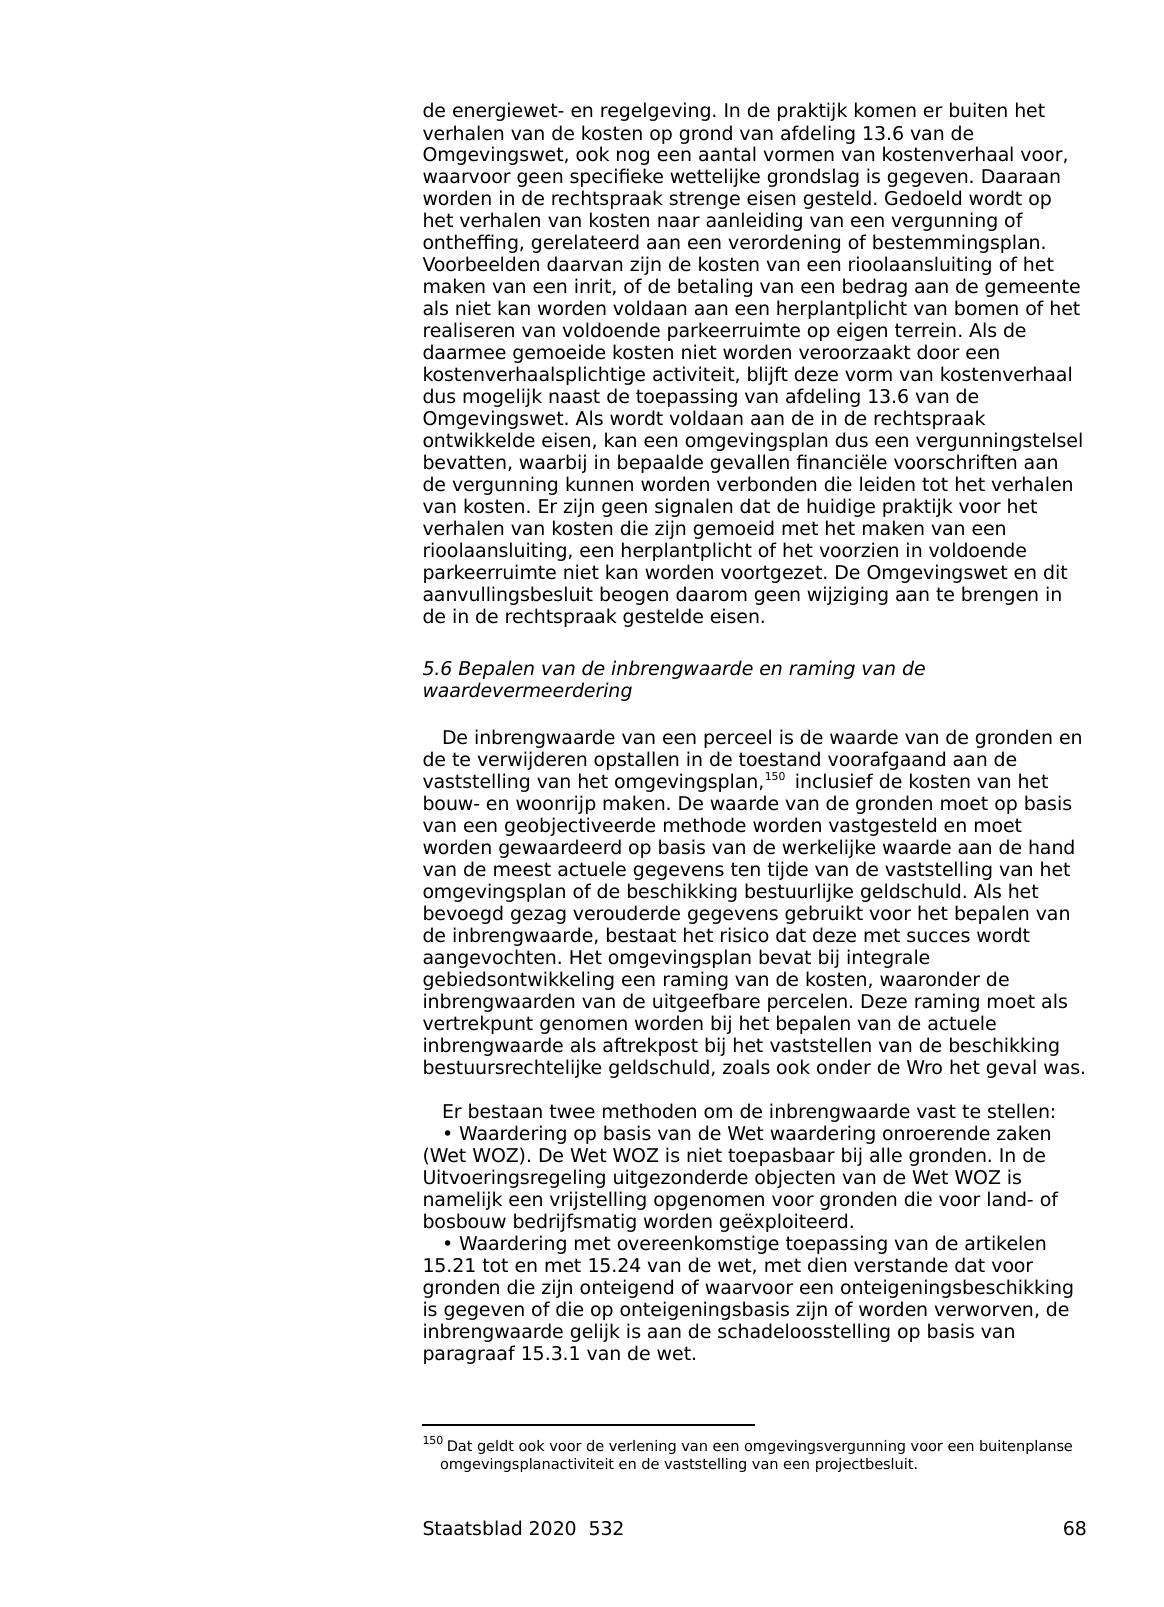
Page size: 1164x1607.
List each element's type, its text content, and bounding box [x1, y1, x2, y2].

text • Waardering op basis van de Wet waardering onroerende zaken (Wet WOZ). De Wet WOZ is niet toepasbaar bij alle gronden. In de Uitvoeringsregeling uitgezonderde objecten van de Wet WOZ is namelijk een vrijstelling opgenomen voor gronden die voor land- of bosbouw bedrijfsmatig worden geëxploiteerd. [422, 1123, 1087, 1233]
text De inbrengwaarde van een perceel is de waarde van de gronden en de te verwijderen opstallen in de toestand voorafgaand aan de vaststelling van het omgevingsplan, inclusief de kosten van het bouw- en woonrijp maken. De waarde van de gronden moet op basis van een geobjectiveerde methode worden vastgesteld en moet worden gewaardeerd op basis van de werkelijke waarde aan de hand van de meest actuele gegevens ten tijde van de vaststelling van het omgevingsplan of de beschikking bestuurlijke geldschuld. Als het bevoegd gezag verouderde gegevens gebruikt voor het bepalen van de inbrengwaarde, bestaat het risico dat deze met succes wordt aangevochten. Het omgevingsplan bevat bij integrale gebiedsontwikkeling een raming van de kosten, waaronder de inbrengwaarden van de uitgeefbare percelen. Deze raming moet als vertrekpunt genomen worden bij het bepalen van de actuele inbrengwaarde als aftrekpost bij het vaststellen van de beschikking bestuursrechtelijke geldschuld, zoals ook onder de Wro het geval was. [422, 727, 1087, 1078]
text Er bestaan twee methoden om de inbrengwaarde vast te stellen: [422, 1101, 1087, 1123]
text de energiewet- en regelgeving. In de praktijk komen er buiten het verhalen van de kosten op grond van afdeling 13.6 van de Omgevingswet, ook nog een aantal vormen van kostenverhaal voor, waarvoor geen specifieke wettelijke grondslag is gegeven. Daaraan worden in de rechtspraak strenge eisen gesteld. Gedoeld wordt op het verhalen van kosten naar aanleiding van een vergunning of ontheffing, gerelateerd aan een verordening of bestemmingsplan. Voorbeelden daarvan zijn de kosten van een rioolaansluiting of het maken van een inrit, of de betaling van een bedrag aan de gemeente als niet kan worden voldaan aan een herplantplicht van bomen of het realiseren van voldoende parkeerruimte op eigen terrein. Als de daarmee gemoeide kosten niet worden veroorzaakt door een kostenverhaalsplichtige activiteit, blijft deze vorm van kostenverhaal dus mogelijk naast de toepassing van afdeling 13.6 van de Omgevingswet. Als wordt voldaan aan de in de rechtspraak ontwikkelde eisen, kan een omgevingsplan dus een vergunningstelsel bevatten, waarbij in bepaalde gevallen financiële voorschriften aan de vergunning kunnen worden verbonden die leiden tot het verhalen van kosten. Er zijn geen signalen dat de huidige praktijk voor het verhalen van kosten die zijn gemoeid met het maken van een rioolaansluiting, een herplantplicht of het voorzien in voldoende parkeerruimte niet kan worden voortgezet. De Omgevingswet en dit aanvullingsbesluit beogen daarom geen wijziging aan te brengen in de in de rechtspraak gestelde eisen. [422, 100, 1087, 628]
subtitle 5.6 Bepalen van de inbrengwaarde en raming van de waardevermeerdering [422, 658, 1087, 702]
text • Waardering met overeenkomstige toepassing van de artikelen 15.21 tot en met 15.24 van de wet, met dien verstande dat voor gronden die zijn onteigend of waarvoor een onteigeningsbeschikking is gegeven of die op onteigeningsbasis zijn of worden verworven, de inbrengwaarde gelijk is aan de schadeloosstelling op basis van paragraaf 15.3.1 van de wet. [422, 1233, 1087, 1364]
text Dat geldt ook voor de verlening van een omgevingsvergunning voor een buitenplanse omgevingsplanactiviteit en de vaststelling van een projectbesluit. [422, 1434, 1087, 1473]
